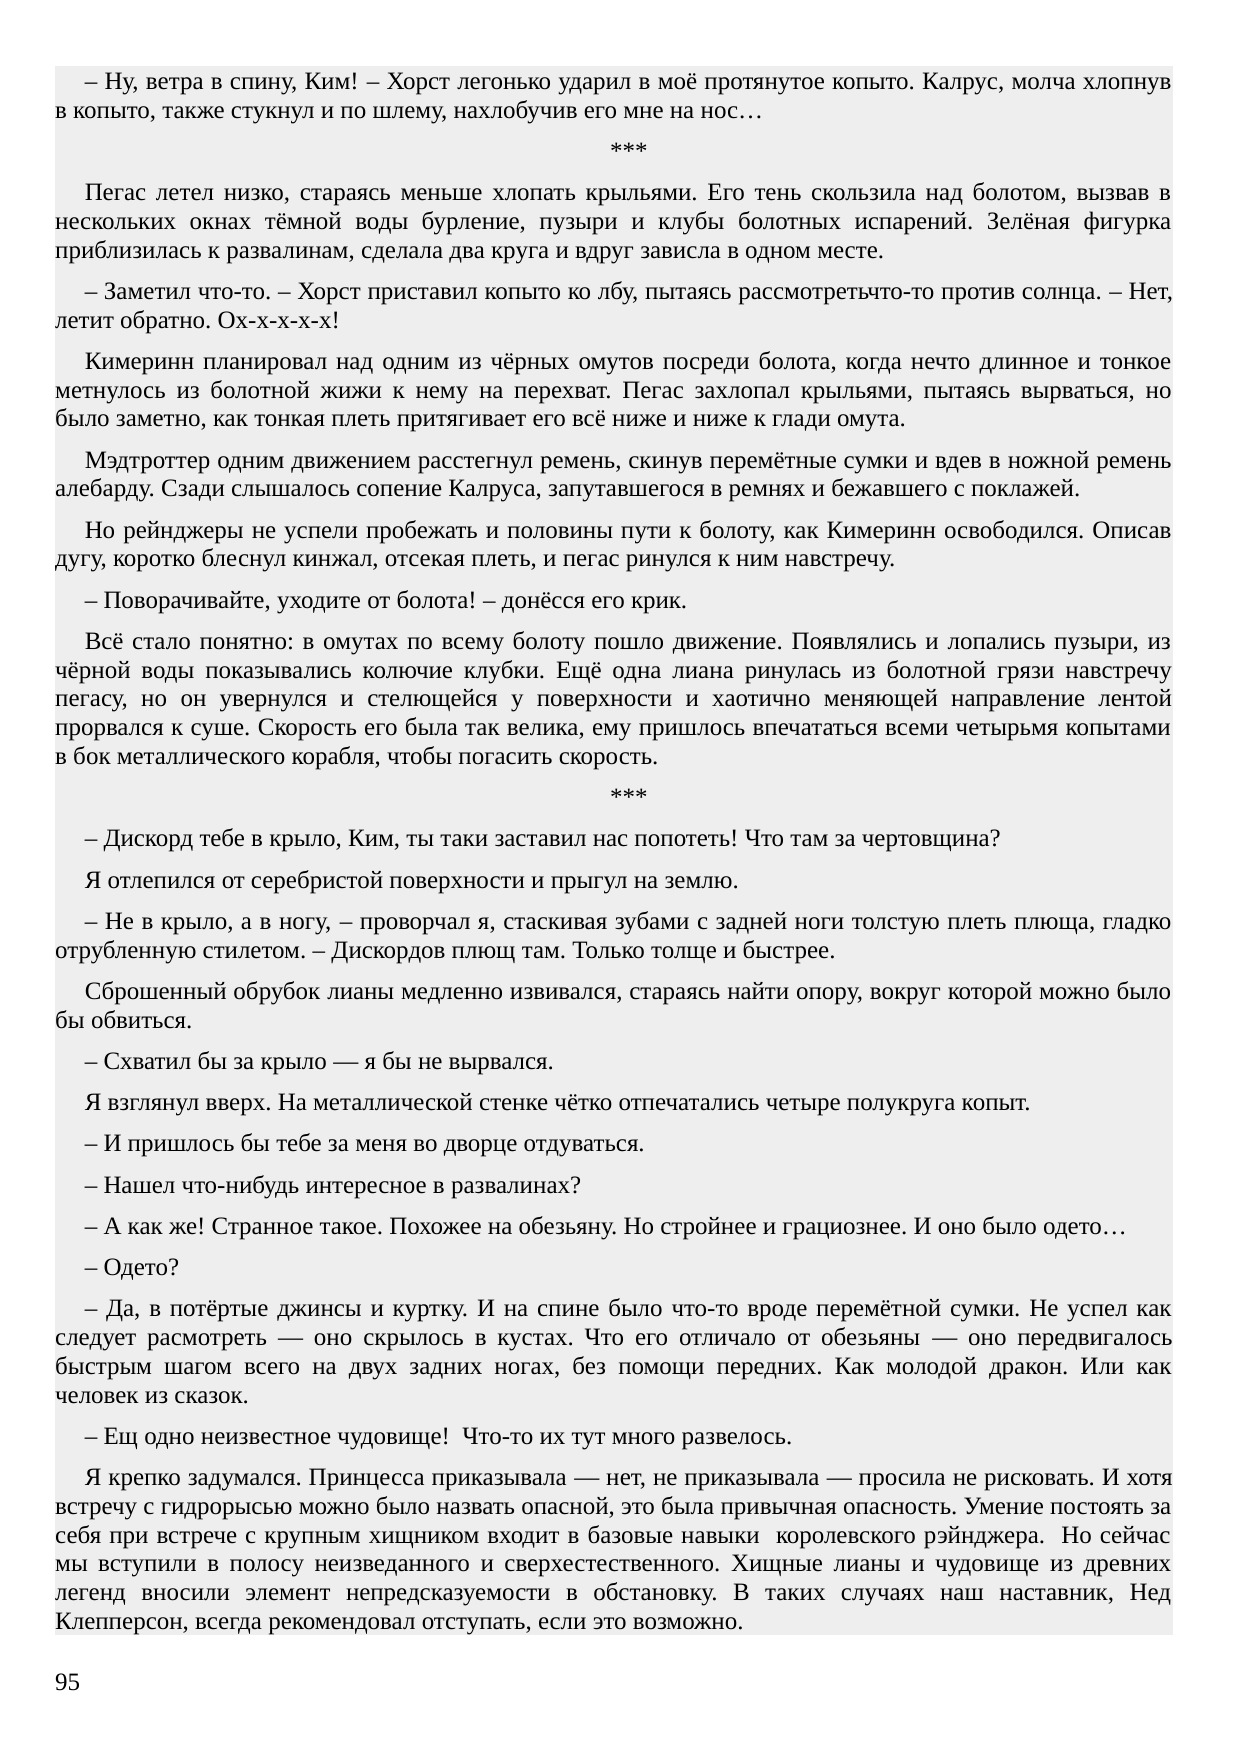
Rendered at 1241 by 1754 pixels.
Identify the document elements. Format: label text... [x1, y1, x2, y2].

text Я крепко задумался. Принцесса приказывала — нет, не приказывала — просила не рисковать. И хотя встречу с гидрорысью можно было назвать опасной, это была привычная опасность. Умение постоять за себя при встрече с крупным хищником входит в базовые навыки королевского рэйнджера. Но сейчас мы вступили в полосу неизведанного и сверхестественного. Хищные лианы и чудовище из древних легенд вносили элемент непредсказуемости в обстановку. В таких случаях наш наставник, Нед Клепперсон, всегда рекомендовал отступать, если это возможно. [55, 1462, 1173, 1635]
text – И пришлось бы тебе за меня во дворце отдуваться. [55, 1128, 1173, 1157]
text *** [55, 136, 1173, 165]
text Я взглянул вверх. На металлической стенке чётко отпечатались четыре полукруга копыт. [55, 1087, 1173, 1116]
text Сброшенный обрубок лианы медленно извивался, стараясь найти опору, вокруг которой можно было бы обвиться. [55, 976, 1173, 1033]
text – Не в крыло, а в ногу, – проворчал я, стаскивая зубами с задней ноги толстую плеть плюща, гладко отрубленную стилетом. – Дискордов плющ там. Только толще и быстрее. [55, 906, 1173, 963]
text Мэдтроттер одним движением расстегнул ремень, скинув перемётные сумки и вдев в ножной ремень алебарду. Сзади слышалось сопение Калруса, запутавшегося в ремнях и бежавшего с поклажей. [55, 445, 1173, 502]
text – Да, в потёртые джинсы и куртку. И на спине было что-то вроде перемётной сумки. Не успел как следует расмотреть — оно скрылось в кустах. Что его отличало от обезьяны — оно передвигалось быстрым шагом всего на двух задних ногах, без помощи передних. Как молодой дракон. Или как человек из сказок. [55, 1293, 1173, 1408]
text *** [55, 782, 1173, 811]
text – Заметил что-то. – Хорст приставил копыто ко лбу, пытаясь рассмотретьчто-то против солнца. – Нет, летит обратно. Ох-х-х-х-х! [55, 276, 1173, 333]
text Я отлепился от серебристой поверхности и прыгул на землю. [55, 865, 1173, 893]
text – Поворачивайте, уходите от болота! – донёсся его крик. [55, 585, 1173, 613]
text – Одето? [55, 1252, 1173, 1281]
text Но рейнджеры не успели пробежать и половины пути к болоту, как Кимеринн освободился. Описав дугу, коротко блеснул кинжал, отсекая плеть, и пегас ринулся к ним навстречу. [55, 515, 1173, 572]
text – Схватил бы за крыло — я бы не вырвался. [55, 1046, 1173, 1075]
text – А как же! Странное такое. Похожее на обезьяну. Но стройнее и грациознее. И оно было одето… [55, 1211, 1173, 1240]
text – Нашел что-нибудь интересное в развалинах? [55, 1170, 1173, 1198]
text – Ещ одно неизвестное чудовище! Что-то их тут много развелось. [55, 1421, 1173, 1450]
text – Ну, ветра в спину, Ким! – Хорст легонько ударил в моё протянутое копыто. Калрус, молча хлопнув в копыто, также стукнул и по шлему, нахлобучив его мне на нос… [55, 66, 1173, 123]
text Пегас летел низко, стараясь меньше хлопать крыльями. Его тень скользила над болотом, вызвав в нескольких окнах тёмной воды бурление, пузыри и клубы болотных испарений. Зелёная фигурка приблизилась к развалинам, сделала два круга и вдруг зависла в одном месте. [55, 177, 1173, 263]
text – Дискорд тебе в крыло, Ким, ты таки заставил нас попотеть! Что там за чертовщина? [55, 823, 1173, 852]
text Кимеринн планировал над одним из чёрных омутов посреди болота, когда нечто длинное и тонкое метнулось из болотной жижи к нему на перехват. Пегас захлопал крыльями, пытаясь вырваться, но было заметно, как тонкая плеть притягивает его всё ниже и ниже к глади омута. [55, 346, 1173, 432]
text Всё стало понятно: в омутах по всему болоту пошло движение. Появлялись и лопались пузыри, из чёрной воды показывались колючие клубки. Ещё одна лиана ринулась из болотной грязи навстречу пегасу, но он увернулся и стелющейся у поверхности и хаотично меняющей направление лентой прорвался к суше. Скорость его была так велика, ему пришлось впечататься всеми четырьмя копытами в бок металлического корабля, чтобы погасить скорость. [55, 626, 1173, 770]
